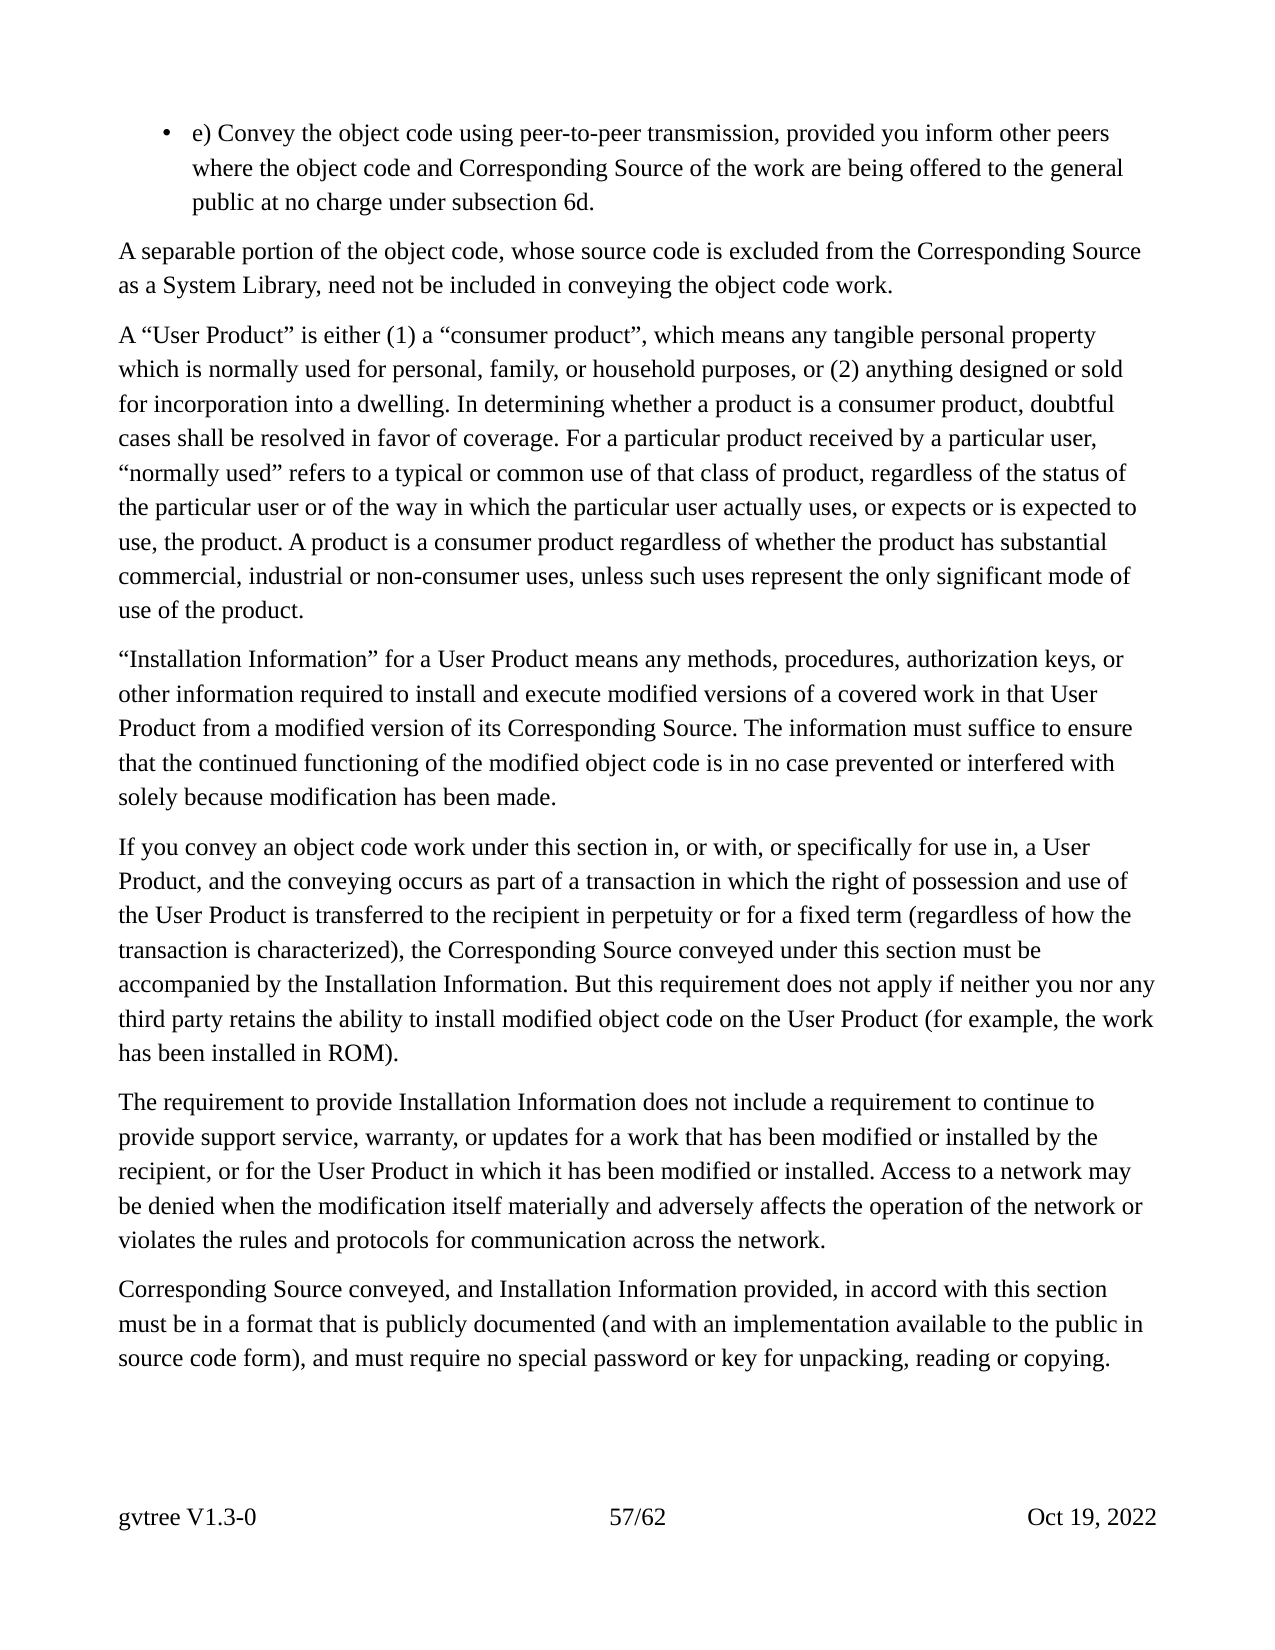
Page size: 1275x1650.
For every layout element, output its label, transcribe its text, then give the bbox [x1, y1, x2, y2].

text If you convey an object code work under this section in, or with, or specifically for use in, a User Product, and the conveying occurs as part of a transaction in which the right of possession and use of the User Product is transferred to the recipient in perpetuity or for a fixed term (regardless of how the transaction is characterized), the Corresponding Source conveyed under this section must be accompanied by the Installation Information. But this requirement does not apply if neither you nor any third party retains the ability to install modified object code on the User Product (for example, the work has been installed in ROM). [118, 832, 1157, 1067]
text A “User Product” is either (1) a “consumer product”, which means any tangible personal property which is normally used for personal, family, or household purposes, or (2) anything designed or sold for incorporation into a dwelling. In determining whether a product is a consumer product, doubtful cases shall be resolved in favor of coverage. For a particular product received by a particular user, “normally used” refers to a typical or common use of that class of product, regardless of the status of the particular user or of the way in which the particular user actually uses, or expects or is expected to use, the product. A product is a consumer product regardless of whether the product has substantial commercial, industrial or non-consumer uses, unless such uses represent the only significant mode of use of the product. [118, 320, 1157, 624]
text A separable portion of the object code, whose source code is excluded from the Corresponding Source as a System Library, need not be included in conveying the object code work. [118, 236, 1157, 299]
text Corresponding Source conveyed, and Installation Information provided, in accord with this section must be in a format that is publicly documented (and with an implementation available to the public in source code form), and must require no special password or key for unpacking, reading or copying. [118, 1274, 1157, 1372]
list e) Convey the object code using peer-to-peer transmission, provided you inform other peers where the object code and Corresponding Source of the work are being offered to the general public at no charge under subsection 6d. [162, 118, 1157, 216]
text The requirement to provide Installation Information does not include a requirement to continue to provide support service, warranty, or updates for a work that has been modified or installed by the recipient, or for the User Product in which it has been modified or installed. Access to a network may be denied when the modification itself materially and adversely affects the operation of the network or violates the rules and protocols for communication across the network. [118, 1087, 1157, 1254]
text “Installation Information” for a User Product means any methods, procedures, authorization keys, or other information required to install and execute modified versions of a covered work in that User Product from a modified version of its Corresponding Source. The information must suffice to ensure that the continued functioning of the modified object code is in no case prevented or interfered with solely because modification has been made. [118, 644, 1157, 811]
